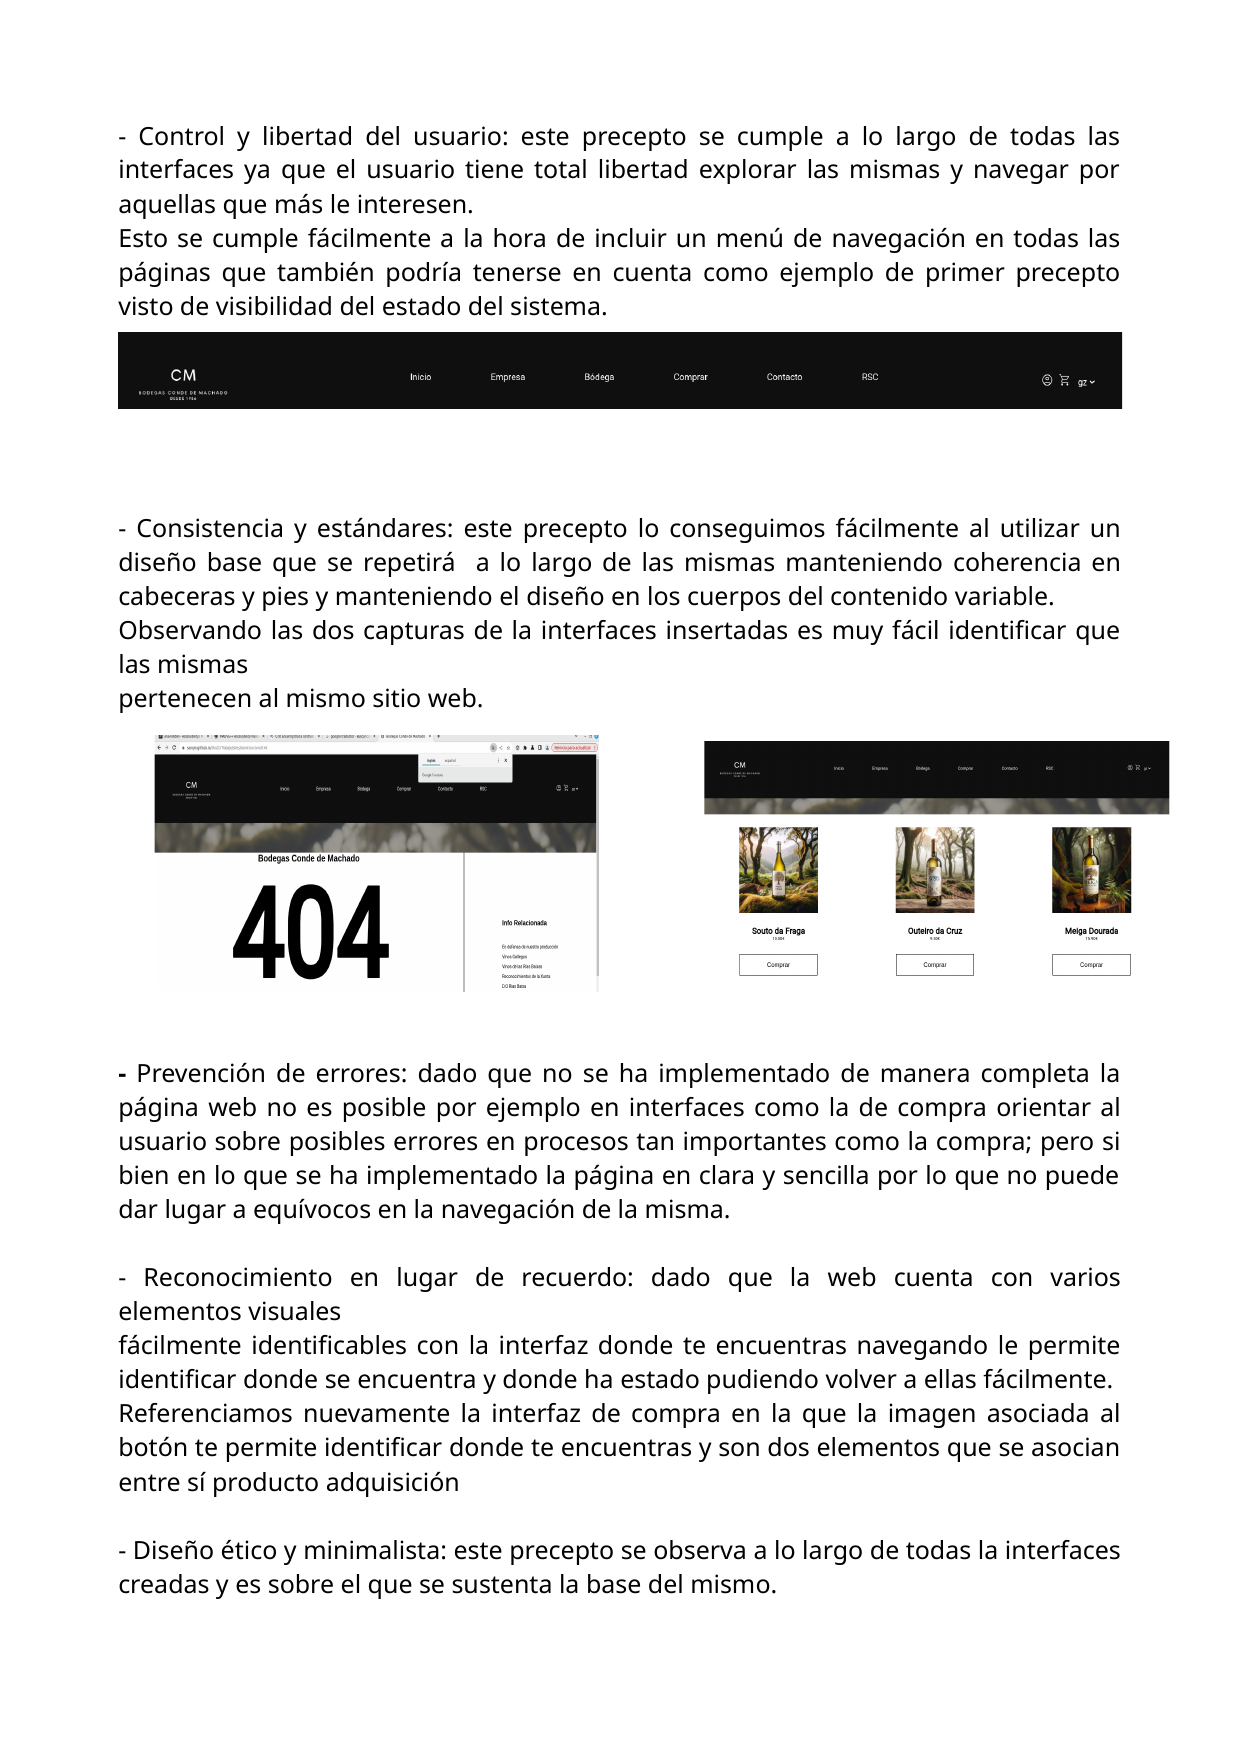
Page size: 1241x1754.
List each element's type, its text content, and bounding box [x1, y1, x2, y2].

picture [704, 741, 1170, 981]
text - Reconocimiento en lugar de recuerdo: dado que la web cuenta con varios elementos visuales [118, 1260, 1122, 1328]
text Observando las dos capturas de la interfaces insertadas es muy fácil identificar que las mismas [118, 613, 1122, 681]
text - Consistencia y estándares: este precepto lo conseguimos fácilmente al utilizar un diseño base que se repetirá a lo largo de las mismas manteniendo coherencia en cabeceras y pies y manteniendo el diseño en los cuerpos del contenido variable. [118, 510, 1122, 613]
text - Diseño ético y minimalista: este precepto se observa a lo largo de todas la interfaces creadas y es sobre el que se sustenta la base del mismo. [118, 1532, 1122, 1600]
text fácilmente identificables con la interfaz donde te encuentras navegando le permite identificar donde se encuentra y donde ha estado pudiendo volver a ellas fácilmente. [118, 1328, 1122, 1396]
text - Prevención de errores: dado que no se ha implementado de manera completa la página web no es posible por ejemplo en interfaces como la de compra orientar al usuario sobre posibles errores en procesos tan importantes como la compra; pero si bien en lo que se ha implementado la página en clara y sencilla por lo que no puede dar lugar a equívocos en la navegación de la misma. [118, 1055, 1122, 1226]
text pertenecen al mismo sitio web. [118, 681, 1122, 715]
text - Control y libertad del usuario: este precepto se cumple a lo largo de todas las interfaces ya que el usuario tiene total libertad explorar las mismas y navegar por aquellas que más le interesen. [118, 118, 1122, 220]
picture [118, 332, 1123, 409]
text Referenciamos nuevamente la interfaz de compra en la que la imagen asociada al botón te permite identificar donde te encuentras y son dos elementos que se asocian entre sí producto adquisición [118, 1396, 1122, 1498]
text Esto se cumple fácilmente a la hora de incluir un menú de navegación en todas las páginas que también podría tenerse en cuenta como ejemplo de primer precepto visto de visibilidad del estado del sistema. [118, 220, 1122, 322]
picture [154, 735, 599, 992]
